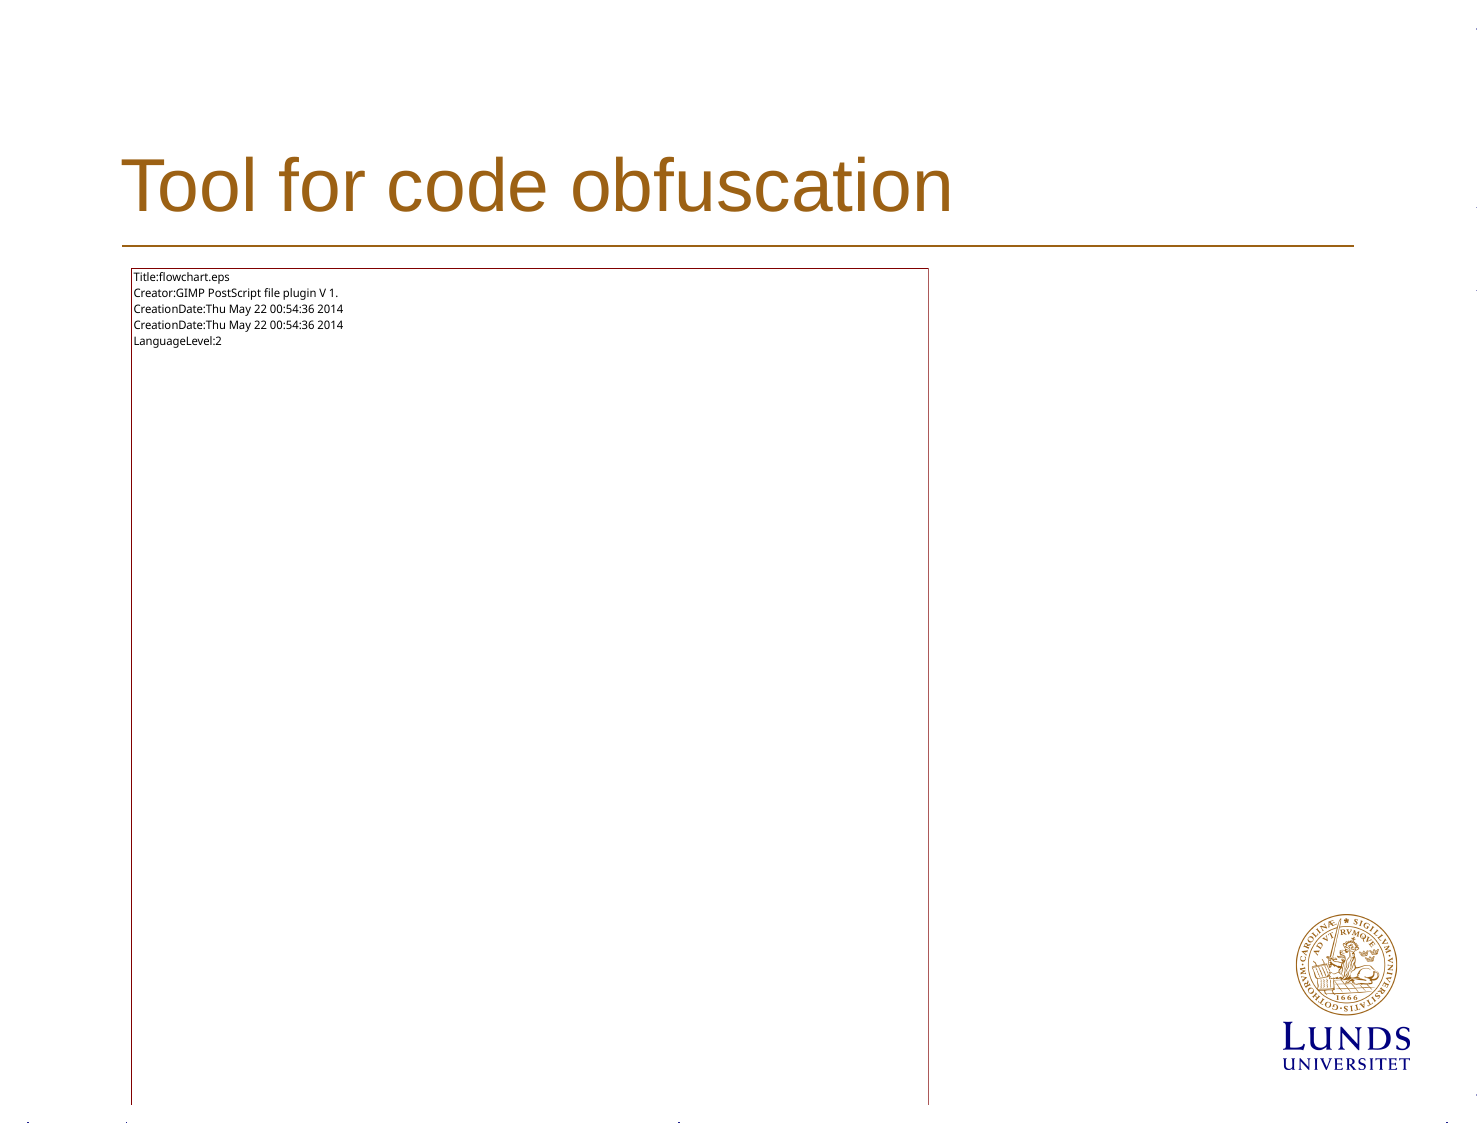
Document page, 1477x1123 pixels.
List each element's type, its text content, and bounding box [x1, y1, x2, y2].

title Tool for code obfuscation [105, 46, 1354, 234]
picture [129, 267, 929, 1105]
picture [1283, 914, 1410, 1070]
